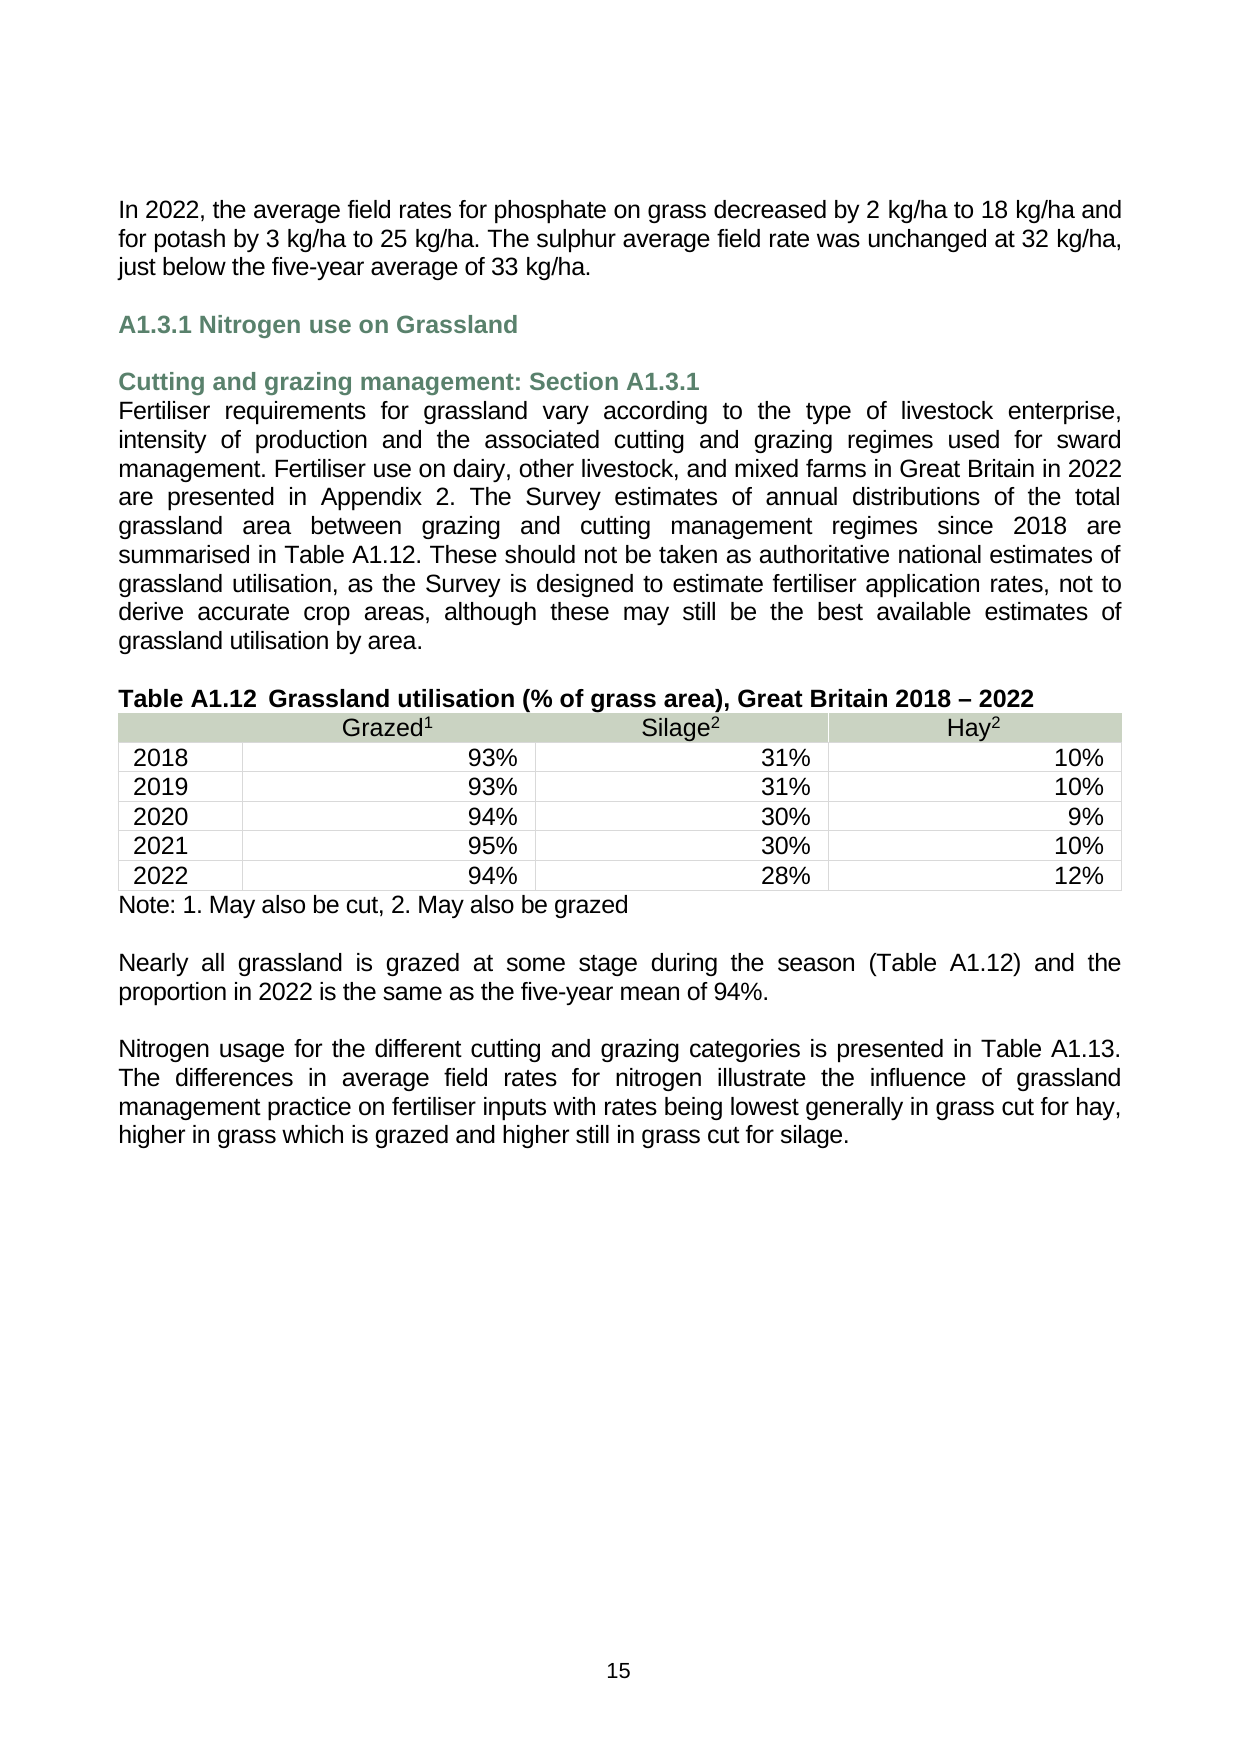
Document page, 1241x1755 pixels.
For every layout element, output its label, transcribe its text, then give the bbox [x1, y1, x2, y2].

table_cell 31% [536, 772, 828, 801]
table_cell 93% [243, 743, 535, 771]
table_cell 93% [243, 772, 535, 801]
table_cell 10% [829, 831, 1121, 860]
table_cell 94% [243, 861, 535, 889]
table_header [118, 713, 242, 742]
table_cell 2020 [119, 802, 242, 830]
text Fertiliser requirements for grassland vary according to the type of livestock enterprise, intensity of production and the associated cutting and grazing regimes used for sward management. Fertiliser use on dairy, other livestock, and mixed farms in Great Britain in 2022 are presented in Appendix 2. The Survey estimates of annual distributions of the total grassland area between grazing and cutting management regimes since 2018 are summarised in Table A1.12. These should not be taken as authoritative national estimates of grassland utilisation, as the Survey is designed to estimate fertiliser application rates, not to derive accurate crop areas, although these may still be the best available estimates of grassland utilisation by area. [118, 396, 1122, 655]
table_cell 10% [829, 772, 1121, 801]
table_cell 2022 [119, 861, 242, 889]
subtitle Cutting and grazing management: Section A1.3.1 [118, 367, 1122, 396]
table_cell 12% [829, 861, 1121, 889]
subtitle Table A1.12 Grassland utilisation (% of grass area), Great Britain 2018 – 2022 [118, 684, 1122, 712]
text Nitrogen usage for the different cutting and grazing categories is presented in Table A1.13. The differences in average field rates for nitrogen illustrate the influence of grassland management practice on fertiliser inputs with rates being lowest generally in grass cut for hay, higher in grass which is grazed and higher still in grass cut for silage. [118, 1034, 1122, 1149]
table_header Hay2 [829, 713, 1122, 742]
subtitle A1.3.1 Nitrogen use on Grassland [118, 310, 1122, 339]
table_header Grazed1 [242, 713, 535, 742]
table_cell 2018 [119, 743, 242, 771]
table_header Silage2 [535, 713, 828, 742]
table_cell 2019 [119, 772, 242, 801]
table_cell 2021 [119, 831, 242, 860]
table_cell 95% [243, 831, 535, 860]
table_cell 9% [829, 802, 1121, 830]
table_cell 94% [243, 802, 535, 830]
table_cell 31% [536, 743, 828, 771]
table_cell 30% [536, 802, 828, 830]
table_cell 28% [536, 861, 828, 889]
table_cell 30% [536, 831, 828, 860]
text Note: 1. May also be cut, 2. May also be grazed [118, 891, 1122, 919]
text Nearly all grassland is grazed at some stage during the season (Table A1.12) and the proportion in 2022 is the same as the five-year mean of 94%. [118, 948, 1122, 1006]
text In 2022, the average field rates for phosphate on grass decreased by 2 kg/ha to 18 kg/ha and for potash by 3 kg/ha to 25 kg/ha. The sulphur average field rate was unchanged at 32 kg/ha, just below the five-year average of 33 kg/ha. [118, 195, 1122, 281]
table_cell 10% [829, 743, 1121, 771]
